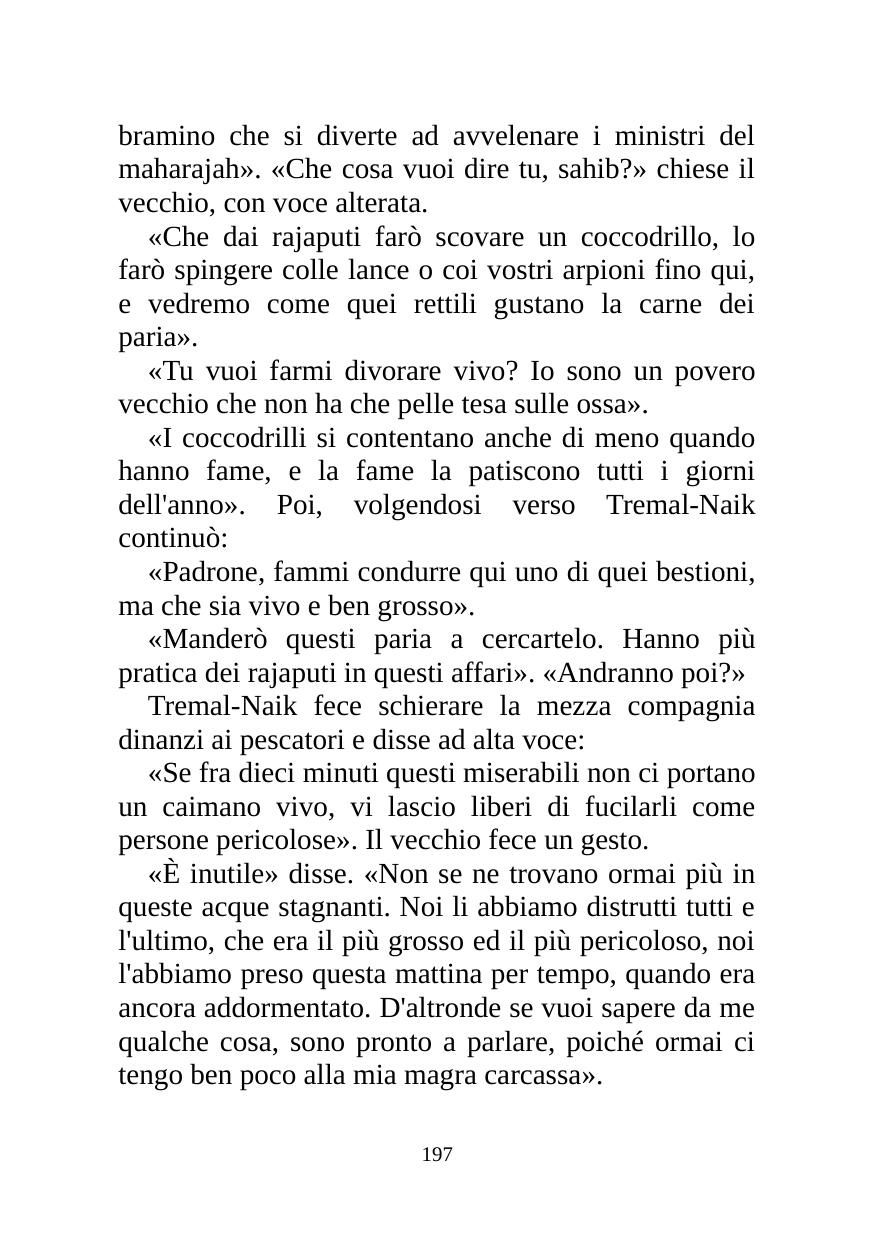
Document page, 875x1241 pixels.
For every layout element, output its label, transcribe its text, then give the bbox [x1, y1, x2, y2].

text «Tu vuoi farmi divorare vivo? Io sono un povero vecchio che non ha che pelle tesa sulle ossa». [118, 353, 756, 420]
text «I coccodrilli si contentano anche di meno quando hanno fame, e la fame la patiscono tutti i giorni dell'anno». Poi, volgendosi verso Tremal-Naik continuò: [118, 420, 756, 554]
text «Manderò questi paria a cercartelo. Hanno più pratica dei rajaputi in questi affari». «Andranno poi?» [118, 621, 756, 688]
text «Se fra dieci minuti questi miserabili non ci portano un caimano vivo, vi lascio liberi di fucilarli come persone pericolose». Il vecchio fece un gesto. [118, 755, 756, 856]
text Tremal-Naik fece schierare la mezza compagnia dinanzi ai pescatori e disse ad alta voce: [118, 688, 756, 755]
text «Che dai rajaputi farò scovare un coccodrillo, lo farò spingere colle lance o coi vostri arpioni fino qui, e vedremo come quei rettili gustano la carne dei paria». [118, 219, 756, 353]
text «Padrone, fammi condurre qui uno di quei bestioni, ma che sia vivo e ben grosso». [118, 554, 756, 621]
text bramino che si diverte ad avvelenare i ministri del maharajah». «Che cosa vuoi dire tu, sahib?» chiese il vecchio, con voce alterata. [118, 118, 756, 219]
text «È inutile» disse. «Non se ne trovano ormai più in queste acque stagnanti. Noi li abbiamo distrutti tutti e l'ultimo, che era il più grosso ed il più pericoloso, noi l'abbiamo preso questa mattina per tempo, quando era ancora addormentato. D'altronde se vuoi sapere da me qualche cosa, sono pronto a parlare, poiché ormai ci tengo ben poco alla mia magra carcassa». [118, 856, 756, 1091]
